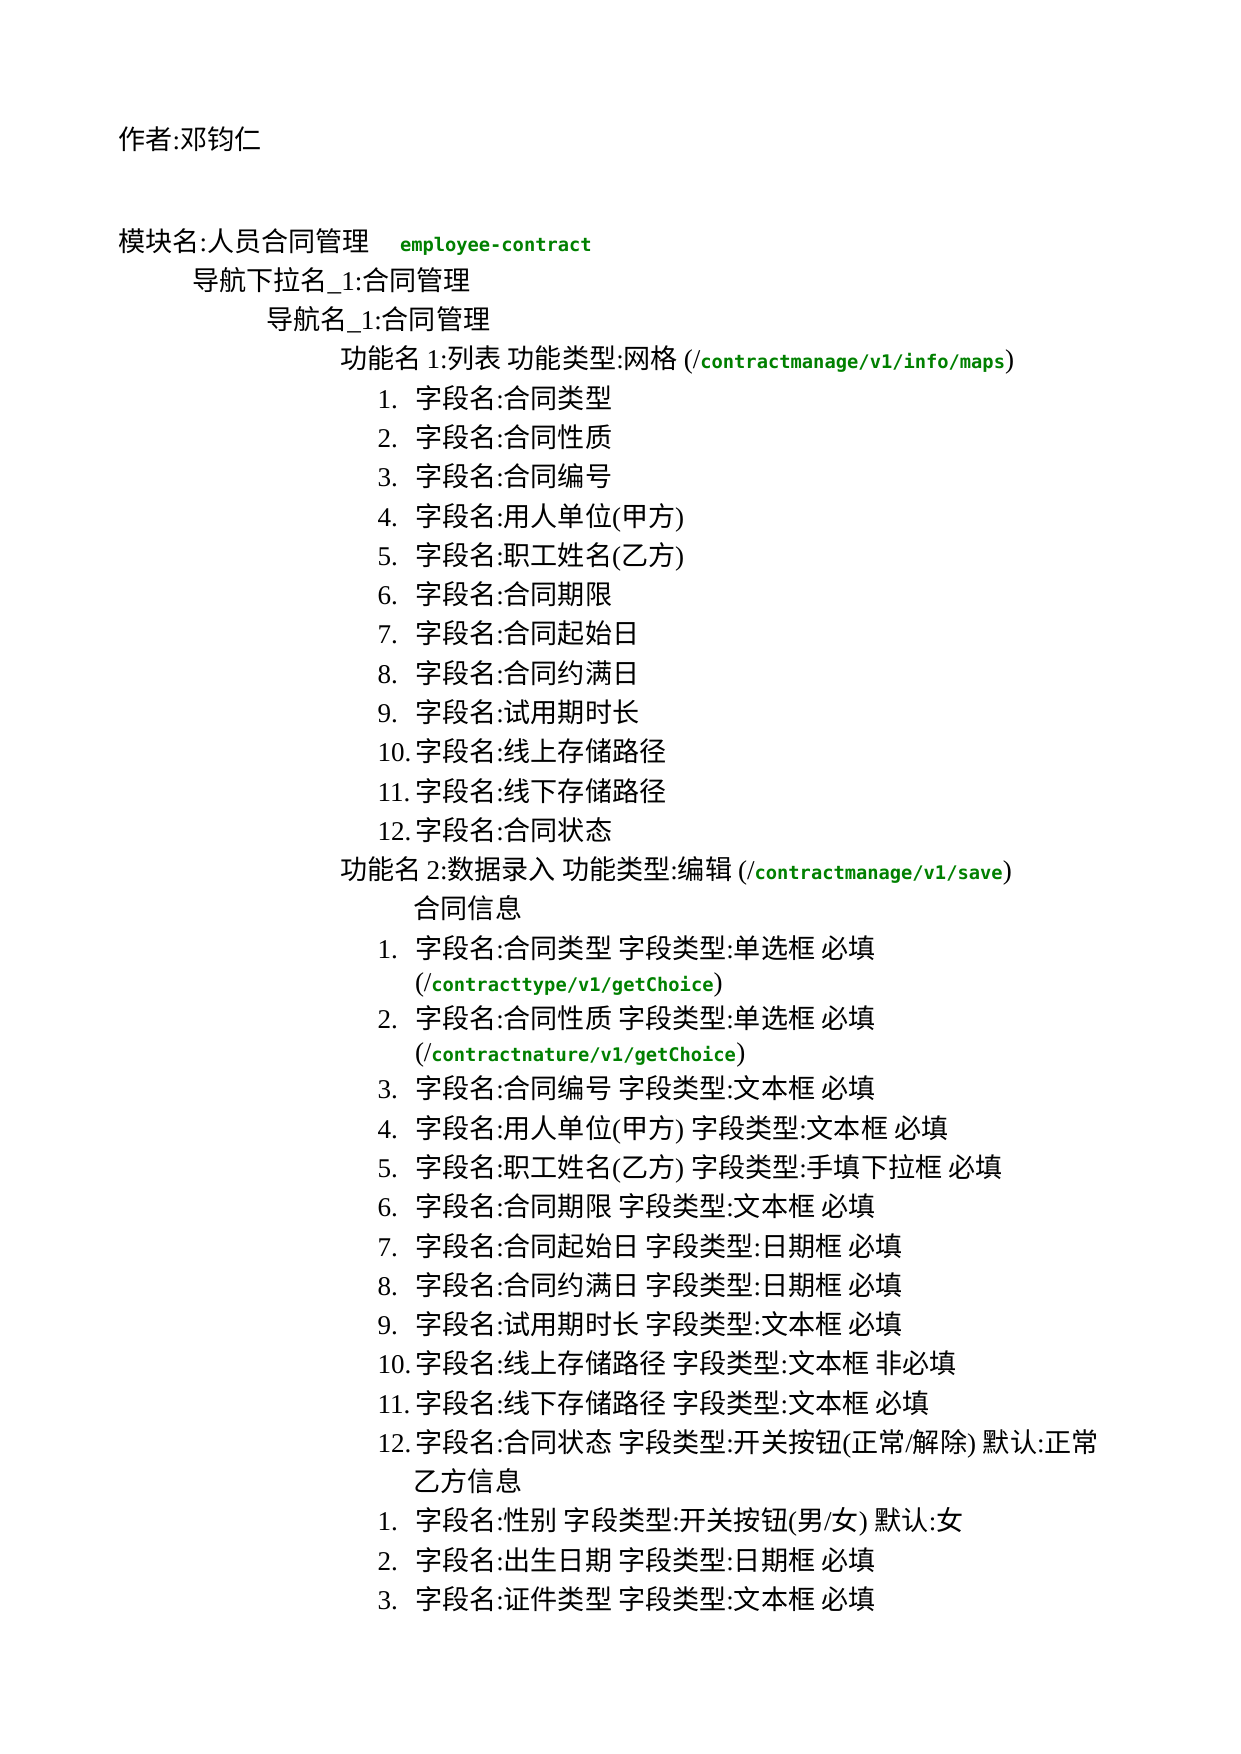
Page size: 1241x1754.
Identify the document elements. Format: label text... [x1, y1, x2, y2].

text 作者:邓钧仁 [118, 118, 1122, 157]
text 功能名2:数据录入 功能类型:编辑 (/contractmanage/v1/save) [118, 848, 1122, 887]
list (/contracttype/v1/getChoice) [377, 966, 1122, 997]
list 字段名:职工姓名(乙方) [377, 534, 1122, 573]
list 字段名:合同期限 字段类型:文本框 必填 [377, 1185, 1122, 1224]
text 乙方信息 [118, 1460, 1122, 1499]
text 功能名1:列表 功能类型:网格 (/contractmanage/v1/info/maps) [118, 337, 1122, 377]
list 字段名:用人单位(甲方) 字段类型:文本框 必填 [377, 1107, 1122, 1146]
list 字段名:线上存储路径 [377, 730, 1122, 769]
list 字段名:合同起始日 [377, 612, 1122, 652]
text 模块名:人员合同管理 employee-contract [118, 220, 1122, 259]
list 字段名:合同编号 [377, 455, 1122, 494]
list 字段名:出生日期 字段类型:日期框 必填 [377, 1539, 1122, 1578]
list 字段名:合同类型 [377, 377, 1122, 416]
list 字段名:合同类型 字段类型:单选框 必填 [377, 927, 1122, 966]
list 字段名:线上存储路径 字段类型:文本框 非必填 [377, 1342, 1122, 1382]
list 字段名:用人单位(甲方) [377, 494, 1122, 534]
list 字段名:合同状态 [377, 809, 1122, 848]
list 字段名:合同性质 字段类型:单选框 必填 [377, 997, 1122, 1036]
list 字段名:合同期限 [377, 573, 1122, 612]
list 字段名:性别 字段类型:开关按钮(男/女) 默认:女 [377, 1499, 1122, 1539]
list 字段名:合同起始日 字段类型:日期框 必填 [377, 1224, 1122, 1264]
list 字段名:证件类型 字段类型:文本框 必填 [377, 1578, 1122, 1617]
list 字段名:合同约满日 [377, 652, 1122, 691]
text 导航名_1:合同管理 [118, 298, 1122, 337]
list (/contractnature/v1/getChoice) [377, 1036, 1122, 1067]
list 字段名:线下存储路径 [377, 769, 1122, 809]
list 字段名:试用期时长 [377, 691, 1122, 730]
text 合同信息 [118, 887, 1122, 927]
text 导航下拉名_1:合同管理 [118, 259, 1122, 298]
list 字段名:试用期时长 字段类型:文本框 必填 [377, 1303, 1122, 1342]
list 字段名:合同编号 字段类型:文本框 必填 [377, 1067, 1122, 1107]
list 字段名:合同约满日 字段类型:日期框 必填 [377, 1264, 1122, 1303]
list 字段名:线下存储路径 字段类型:文本框 必填 [377, 1382, 1122, 1421]
list 字段名:合同状态 字段类型:开关按钮(正常/解除) 默认:正常 [377, 1421, 1122, 1460]
list 字段名:合同性质 [377, 416, 1122, 455]
list 字段名:职工姓名(乙方) 字段类型:手填下拉框 必填 [377, 1146, 1122, 1185]
